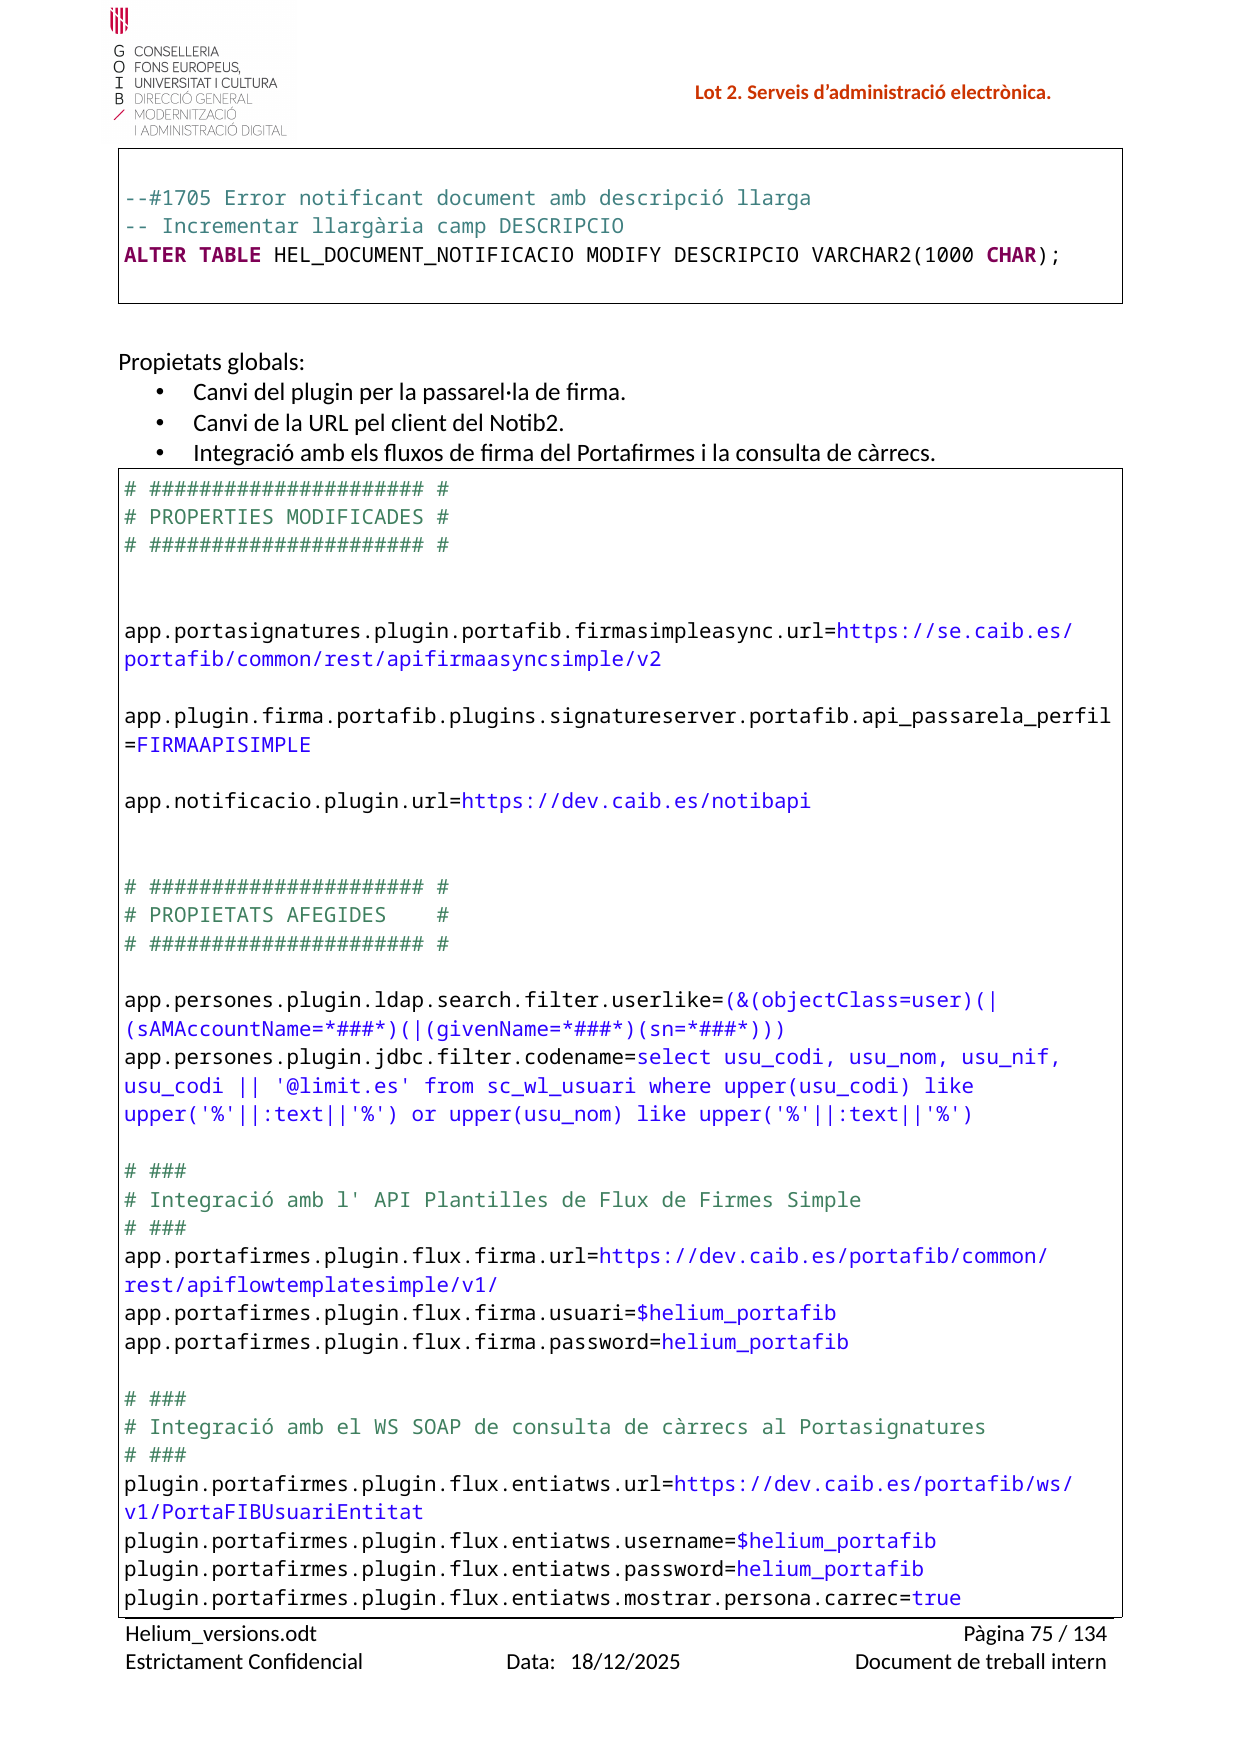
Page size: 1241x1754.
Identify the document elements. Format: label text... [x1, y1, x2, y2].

table_header --#1705 Error notificant document amb descripció llarga -- Incrementar llargària camp DESCRIPCIO ALTER TABLE HEL_DOCUMENT_NOTIFICACIO MODIFY DESCRIPCIO VARCHAR2(1000 CHAR); [119, 149, 1122, 302]
list Integració amb els fluxos de firma del Portafirmes i la consulta de càrrecs. [156, 437, 1122, 468]
list Canvi del plugin per la passarel·la de firma. [156, 376, 1122, 407]
picture [100, 0, 297, 144]
text Propietats globals: [118, 346, 1122, 376]
list Canvi de la URL pel client del Notib2. [156, 407, 1122, 437]
table_header # ###################### # # PROPERTIES MODIFICADES # # ###################### # app.portasignatures.plugin.portafib.firmasimpleasync.url=https://se.caib.es/portafib/common/rest/apifirmaasyncsimple/v2 app.plugin.firma.portafib.plugins.signatureserver.portafib.api_passarela_perfil=FIRMAAPISIMPLE app.notificacio.plugin.url=https://dev.caib.es/notibapi # ###################### # # PROPIETATS AFEGIDES # # ###################### # app.persones.plugin.ldap.search.filter.userlike=(&(objectClass=user)(|(sAMAccountName=*###*)(|(givenName=*###*)(sn=*###*))) app.persones.plugin.jdbc.filter.codename=select usu_codi, usu_nom, usu_nif, usu_codi || '@limit.es' from sc_wl_usuari where upper(usu_codi) like upper('%'||:text||'%') or upper(usu_nom) like upper('%'||:text||'%') # ### # Integració amb l' API Plantilles de Flux de Firmes Simple # ### app.portafirmes.plugin.flux.firma.url=https://dev.caib.es/portafib/common/rest/apiflowtemplatesimple/v1/ app.portafirmes.plugin.flux.firma.usuari=$helium_portafib app.portafirmes.plugin.flux.firma.password=helium_portafib # ### # Integració amb el WS SOAP de consulta de càrrecs al Portasignatures # ### plugin.portafirmes.plugin.flux.entiatws.url=https://dev.caib.es/portafib/ws/v1/PortaFIBUsuariEntitat plugin.portafirmes.plugin.flux.entiatws.username=$helium_portafib plugin.portafirmes.plugin.flux.entiatws.password=helium_portafib plugin.portafirmes.plugin.flux.entiatws.mostrar.persona.carrec=true [119, 469, 1122, 1617]
